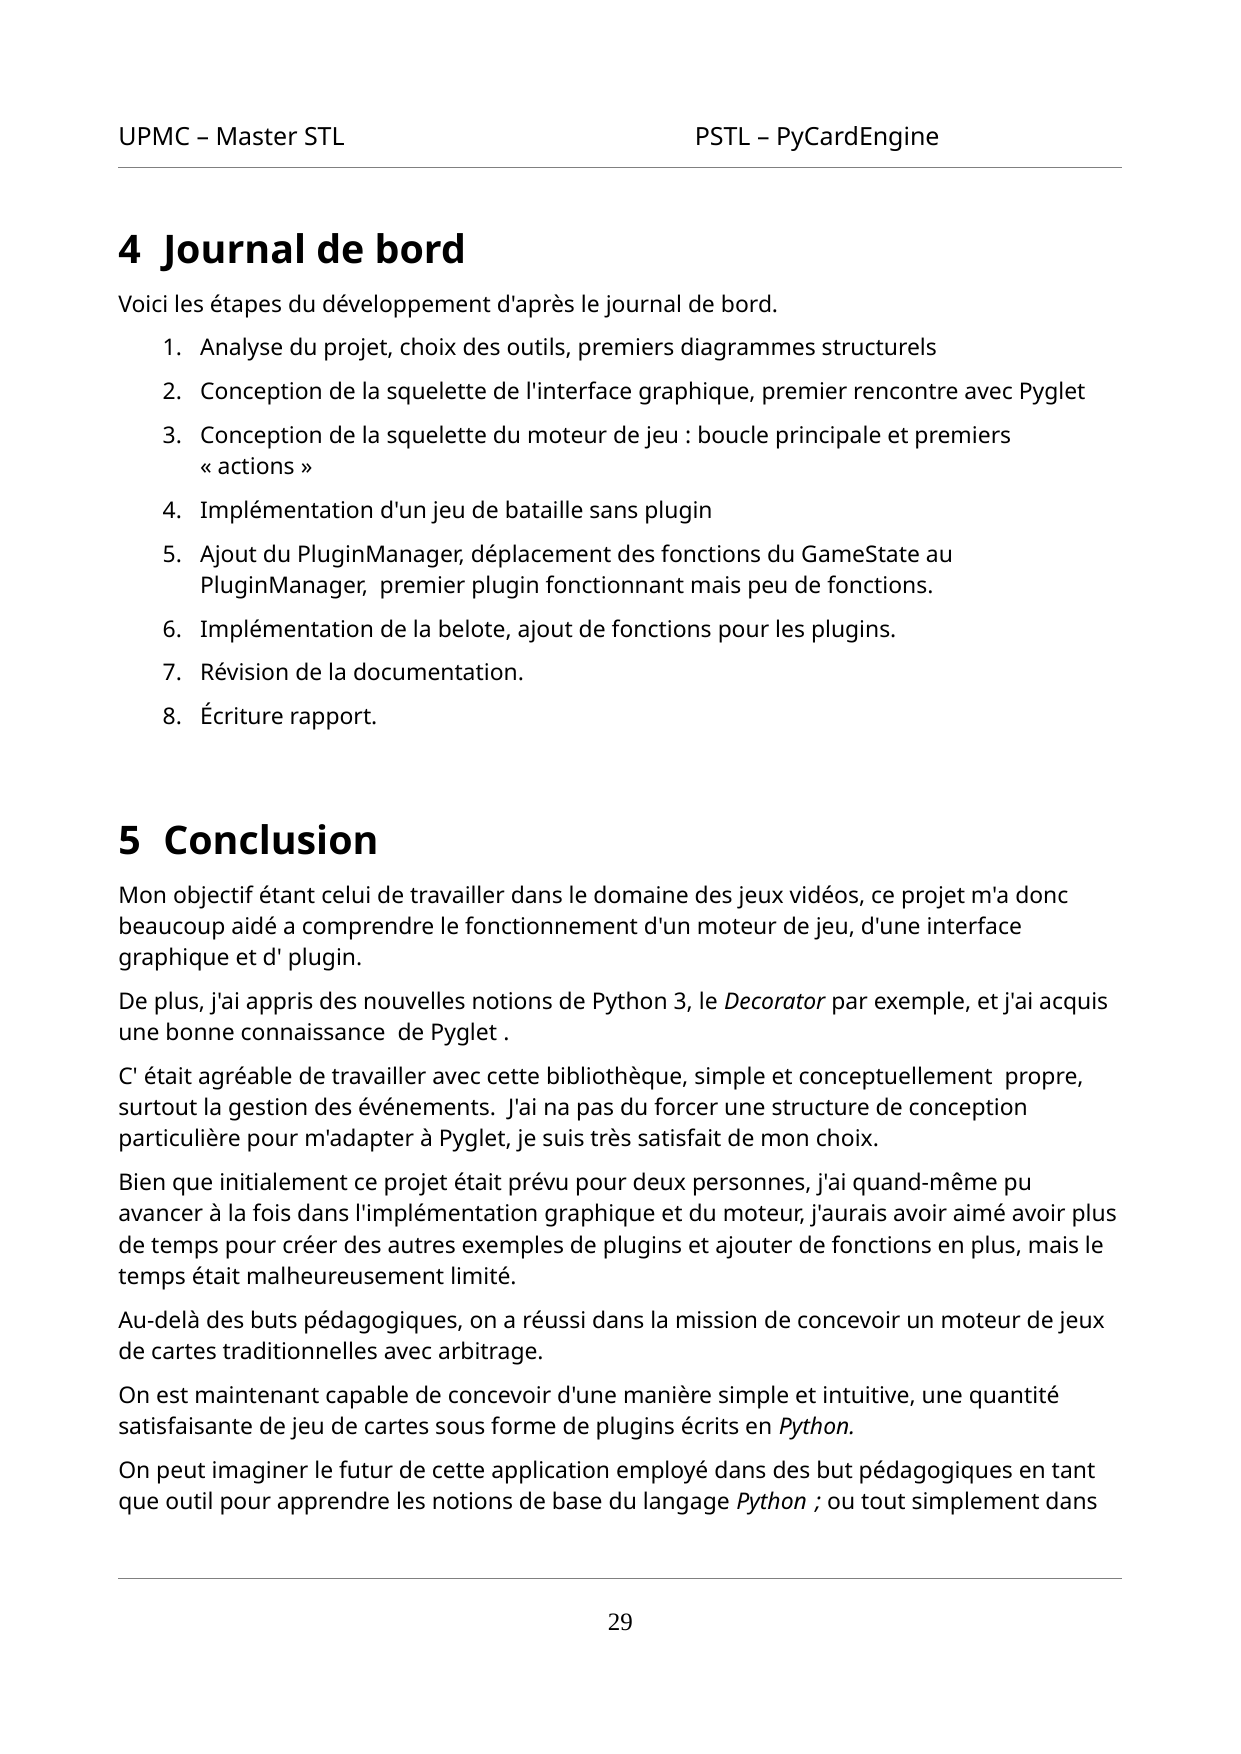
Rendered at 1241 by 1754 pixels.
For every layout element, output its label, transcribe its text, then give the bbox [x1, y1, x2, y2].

text On est maintenant capable de concevoir d'une manière simple et intuitive, une quantité satisfaisante de jeu de cartes sous forme de plugins écrits en Python. [118, 1379, 1122, 1441]
list Analyse du projet, choix des outils, premiers diagrammes structurels [162, 331, 1122, 362]
list Implémentation de la belote, ajout de fonctions pour les plugins. [162, 612, 1122, 644]
list Écriture rapport. [162, 700, 1122, 731]
text Bien que initialement ce projet était prévu pour deux personnes, j'ai quand-même pu avancer à la fois dans l'implémentation graphique et du moteur, j'aurais avoir aimé avoir plus de temps pour créer des autres exemples de plugins et ajouter de fonctions en plus, mais le temps était malheureusement limité. [118, 1166, 1122, 1291]
list Révision de la documentation. [162, 656, 1122, 687]
text C' était agréable de travailler avec cette bibliothèque, simple et conceptuellement propre, surtout la gestion des événements. J'ai na pas du forcer une structure de conception particulière pour m'adapter à Pyglet, je suis très satisfait de mon choix. [118, 1060, 1122, 1154]
subtitle Journal de bord [118, 221, 1122, 275]
list Implémentation d'un jeu de bataille sans plugin [162, 494, 1122, 525]
text Mon objectif étant celui de travailler dans le domaine des jeux vidéos, ce projet m'a donc beaucoup aidé a comprendre le fonctionnement d'un moteur de jeu, d'une interface graphique et d' plugin. [118, 879, 1122, 972]
list Conception de la squelette du moteur de jeu : boucle principale et premiers « actions » [162, 419, 1122, 481]
text Voici les étapes du développement d'après le journal de bord. [118, 287, 1122, 319]
text Au-delà des buts pédagogiques, on a réussi dans la mission de concevoir un moteur de jeux de cartes traditionnelles avec arbitrage. [118, 1304, 1122, 1366]
text On peut imaginer le futur de cette application employé dans des but pédagogiques en tant que outil pour apprendre les notions de base du langage Python ; ou tout simplement dans [118, 1454, 1122, 1516]
list Ajout du PluginManager, déplacement des fonctions du GameState au PluginManager, premier plugin fonctionnant mais peu de fonctions. [162, 537, 1122, 600]
list Conception de la squelette de l'interface graphique, premier rencontre avec Pyglet [162, 375, 1122, 406]
text De plus, j'ai appris des nouvelles notions de Python 3, le Decorator par exemple, et j'ai acquis une bonne connaissance de Pyglet . [118, 985, 1122, 1047]
subtitle Conclusion [118, 812, 1122, 866]
